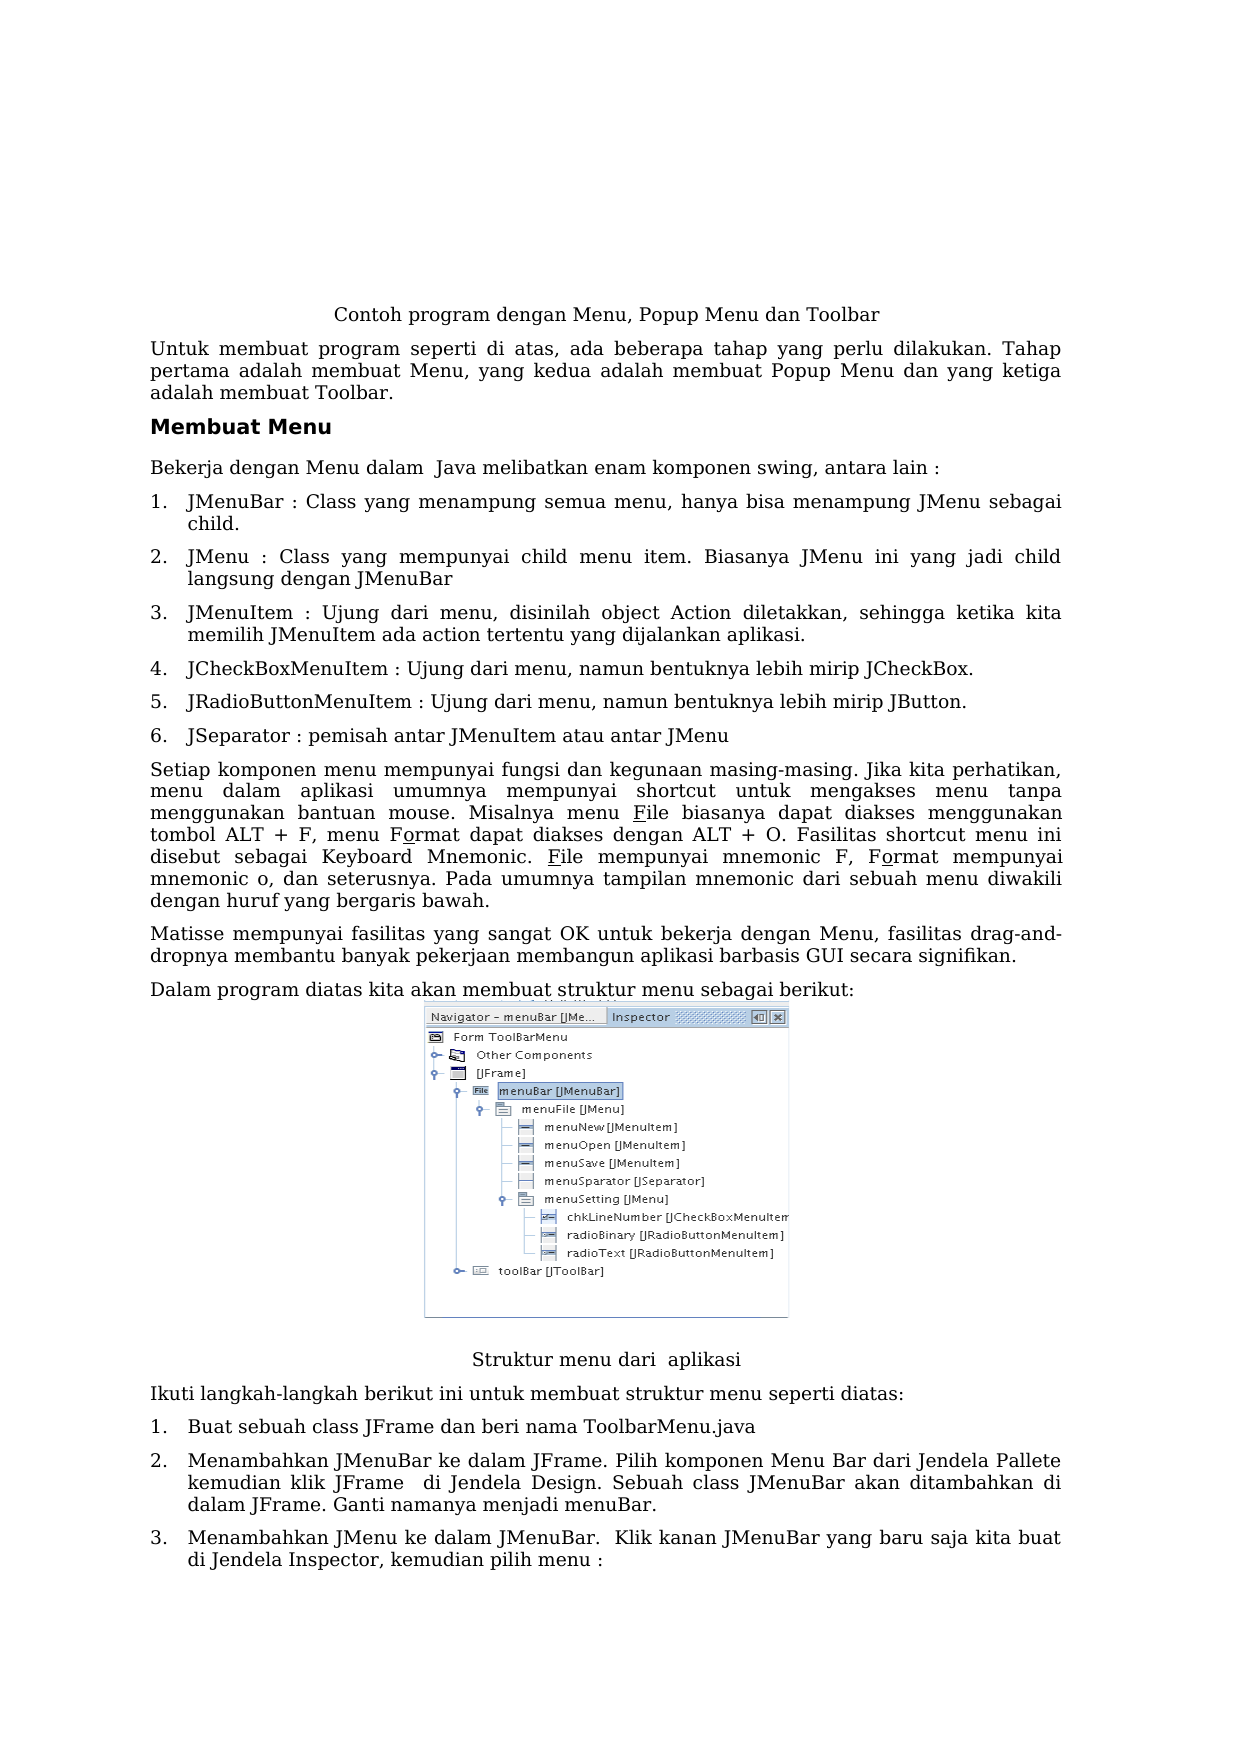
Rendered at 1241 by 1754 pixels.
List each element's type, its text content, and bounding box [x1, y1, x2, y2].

text Struktur menu dari aplikasi [150, 1349, 1063, 1371]
text Bekerja dengan Menu dalam Java melibatkan enam komponen swing, antara lain : [150, 457, 1063, 479]
list JMenu : Class yang mempunyai child menu item. Biasanya JMenu ini yang jadi child langsung dengan JMenuBar [150, 547, 1063, 590]
picture [423, 1000, 790, 1318]
text Matisse mempunyai fasilitas yang sangat OK untuk bekerja dengan Menu, fasilitas drag-and-dropnya membantu banyak pekerjaan membangun aplikasi barbasis GUI secara signifikan. [150, 923, 1063, 967]
list JMenuBar : Class yang menampung semua menu, hanya bisa menampung JMenu sebagai child. [150, 491, 1063, 535]
list Menambahkan JMenu ke dalam JMenuBar. Klik kanan JMenuBar yang baru saja kita buat di Jendela Inspector, kemudian pilih menu : [150, 1527, 1063, 1571]
subtitle Membuat Menu [150, 415, 1063, 440]
text Setiap komponen menu mempunyai fungsi dan kegunaan masing-masing. Jika kita perhatikan, menu dalam aplikasi umumnya mempunyai shortcut untuk mengakses menu tanpa menggunakan bantuan mouse. Misalnya menu File biasanya dapat diakses menggunakan tombol ALT + F, menu Format dapat diakses dengan ALT + O. Fasilitas shortcut menu ini disebut sebagai Keyboard Mnemonic. File mempunyai mnemonic F, Format mempunyai mnemonic o, dan seterusnya. Pada umumnya tampilan mnemonic dari sebuah menu diwakili dengan huruf yang bergaris bawah. [150, 758, 1063, 912]
text Dalam program diatas kita akan membuat struktur menu sebagai berikut: [150, 979, 1063, 1001]
text Contoh program dengan Menu, Popup Menu dan Toolbar [150, 304, 1063, 326]
list JMenuItem : Ujung dari menu, disinilah object Action diletakkan, sehingga ketika kita memilih JMenuItem ada action tertentu yang dijalankan aplikasi. [150, 602, 1063, 646]
text Ikuti langkah-langkah berikut ini untuk membuat struktur menu seperti diatas: [150, 1383, 1063, 1404]
list Menambahkan JMenuBar ke dalam JFrame. Pilih komponen Menu Bar dari Jendela Pallete kemudian klik JFrame di Jendela Design. Sebuah class JMenuBar akan ditambahkan di dalam JFrame. Ganti namanya menjadi menuBar. [150, 1450, 1063, 1516]
list JRadioButtonMenuItem : Ujung dari menu, namun bentuknya lebih mirip JButton. [150, 691, 1063, 713]
list Buat sebuah class JFrame dan beri nama ToolbarMenu.java [150, 1416, 1063, 1438]
text Untuk membuat program seperti di atas, ada beberapa tahap yang perlu dilakukan. Tahap pertama adalah membuat Menu, yang kedua adalah membuat Popup Menu dan yang ketiga adalah membuat Toolbar. [150, 338, 1063, 404]
list JSeparator : pemisah antar JMenuItem atau antar JMenu [150, 725, 1063, 747]
list JCheckBoxMenuItem : Ujung dari menu, namun bentuknya lebih mirip JCheckBox. [150, 658, 1063, 679]
